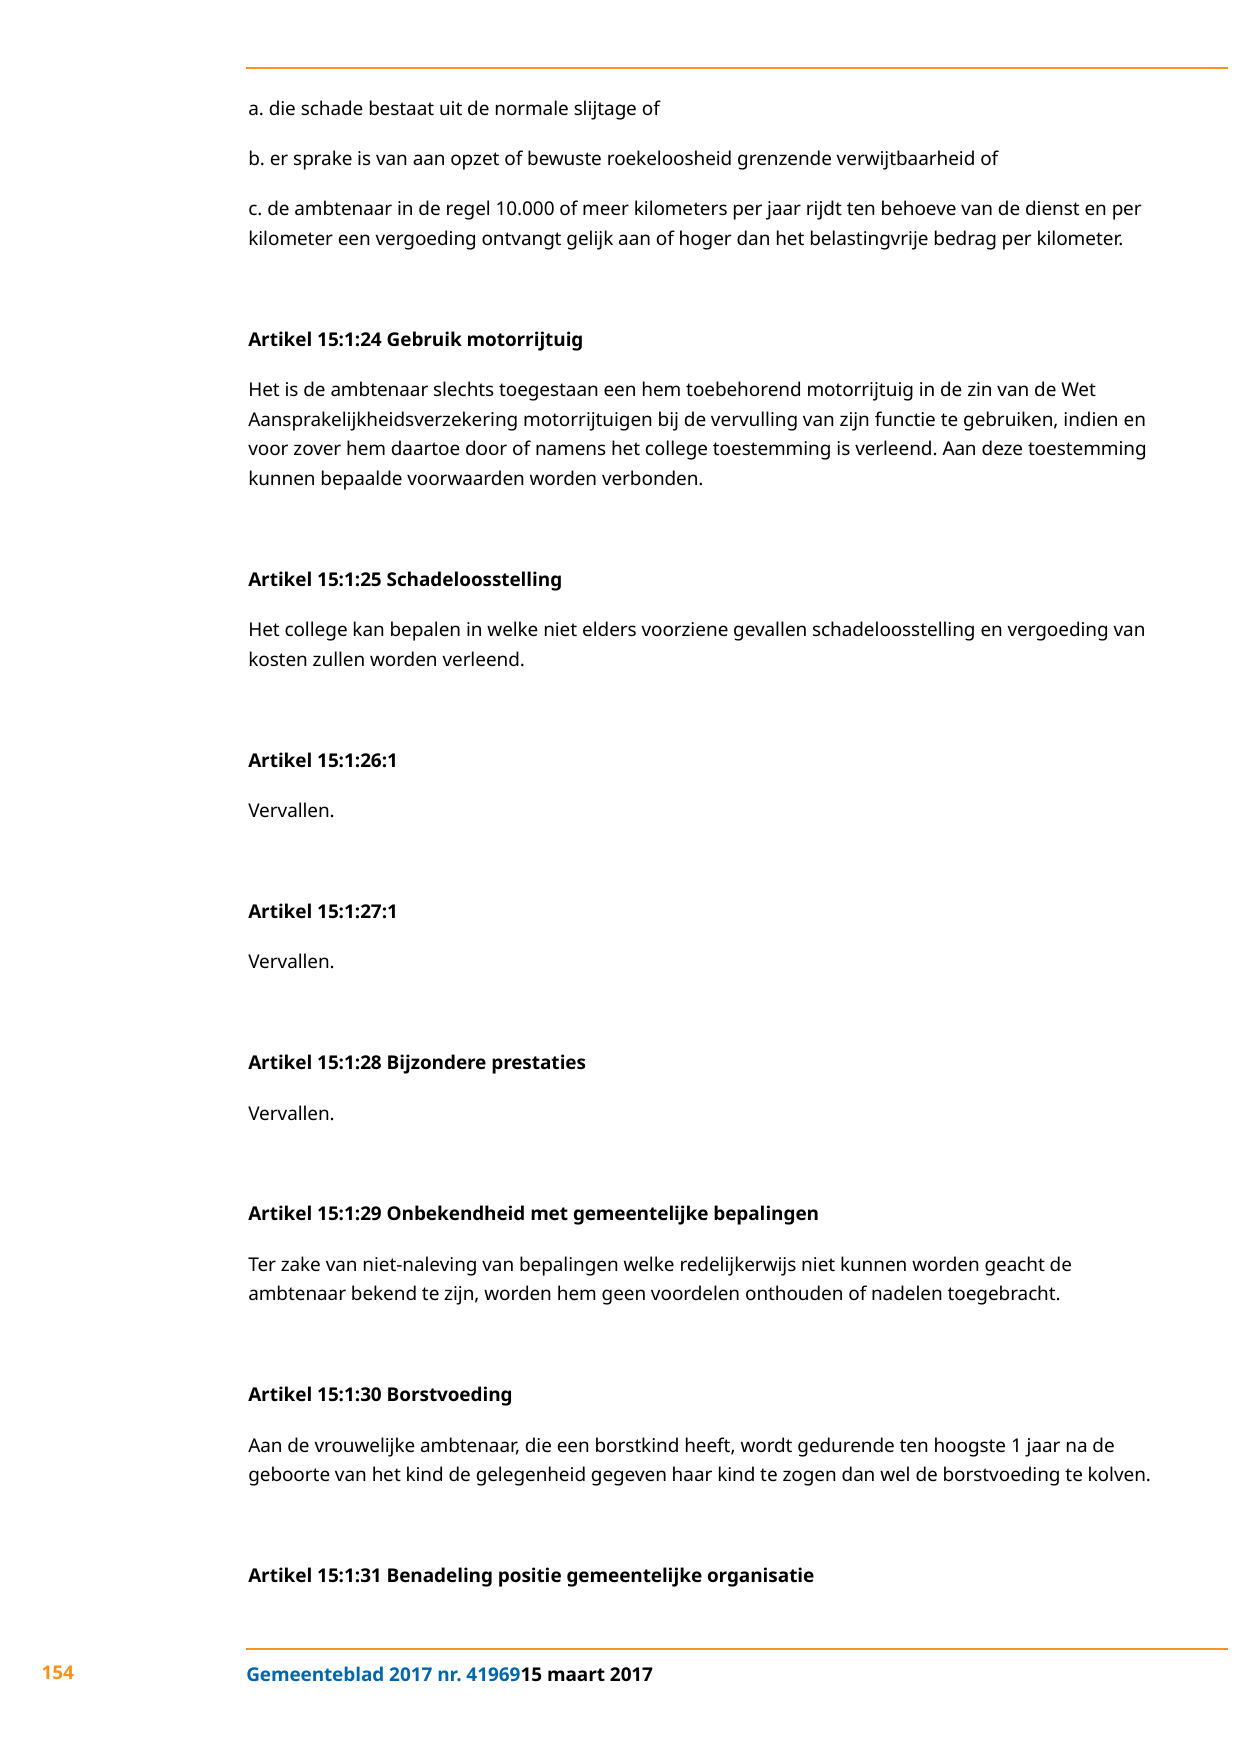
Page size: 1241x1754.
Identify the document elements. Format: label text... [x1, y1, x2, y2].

text b. er sprake is van aan opzet of bewuste roekeloosheid grenzende verwijtbaarheid of [248, 145, 1152, 171]
text Het is de ambtenaar slechts toegestaan een hem toebehorend motorrijtuig in de zin van de Wet Aansprakelijkheidsverzekering motorrijtuigen bij de vervulling van zijn functie te gebruiken, indien en voor zover hem daartoe door of namens het college toestemming is verleend. Aan deze toestemming kunnen bepaalde voorwaarden worden verbonden. [248, 376, 1152, 491]
text Vervallen. [248, 1100, 1152, 1126]
text Artikel 15:1:24 Gebruik motorrijtuig [248, 326, 1152, 352]
text Vervallen. [248, 948, 1152, 974]
text Artikel 15:1:29 Onbekendheid met gemeentelijke bepalingen [248, 1201, 1152, 1226]
text Artikel 15:1:30 Borstvoeding [248, 1381, 1152, 1407]
text Artikel 15:1:26:1 [248, 747, 1152, 773]
text Vervallen. [248, 797, 1152, 823]
text c. de ambtenaar in de regel 10.000 of meer kilometers per jaar rijdt ten behoeve van de dienst en per kilometer een vergoeding ontvangt gelijk aan of hoger dan het belastingvrije bedrag per kilometer. [248, 196, 1152, 251]
text Artikel 15:1:31 Benadeling positie gemeentelijke organisatie [248, 1562, 1152, 1588]
text Artikel 15:1:25 Schadeloosstelling [248, 566, 1152, 592]
picture [41, 47, 231, 172]
text Aan de vrouwelijke ambtenaar, die een borstkind heeft, wordt gedurende ten hoogste 1 jaar na de geboorte van het kind de gelegenheid gegeven haar kind te zogen dan wel de borstvoeding te kolven. [248, 1432, 1152, 1487]
text a. die schade bestaat uit de normale slijtage of [248, 95, 1152, 121]
text Artikel 15:1:27:1 [248, 898, 1152, 924]
text Het college kan bepalen in welke niet elders voorziene gevallen schadeloosstelling en vergoeding van kosten zullen worden verleend. [248, 616, 1152, 672]
text Ter zake van niet-naleving van bepalingen welke redelijkerwijs niet kunnen worden geacht de ambtenaar bekend te zijn, worden hem geen voordelen onthouden of nadelen toegebracht. [248, 1251, 1152, 1306]
text Artikel 15:1:28 Bijzondere prestaties [248, 1049, 1152, 1075]
